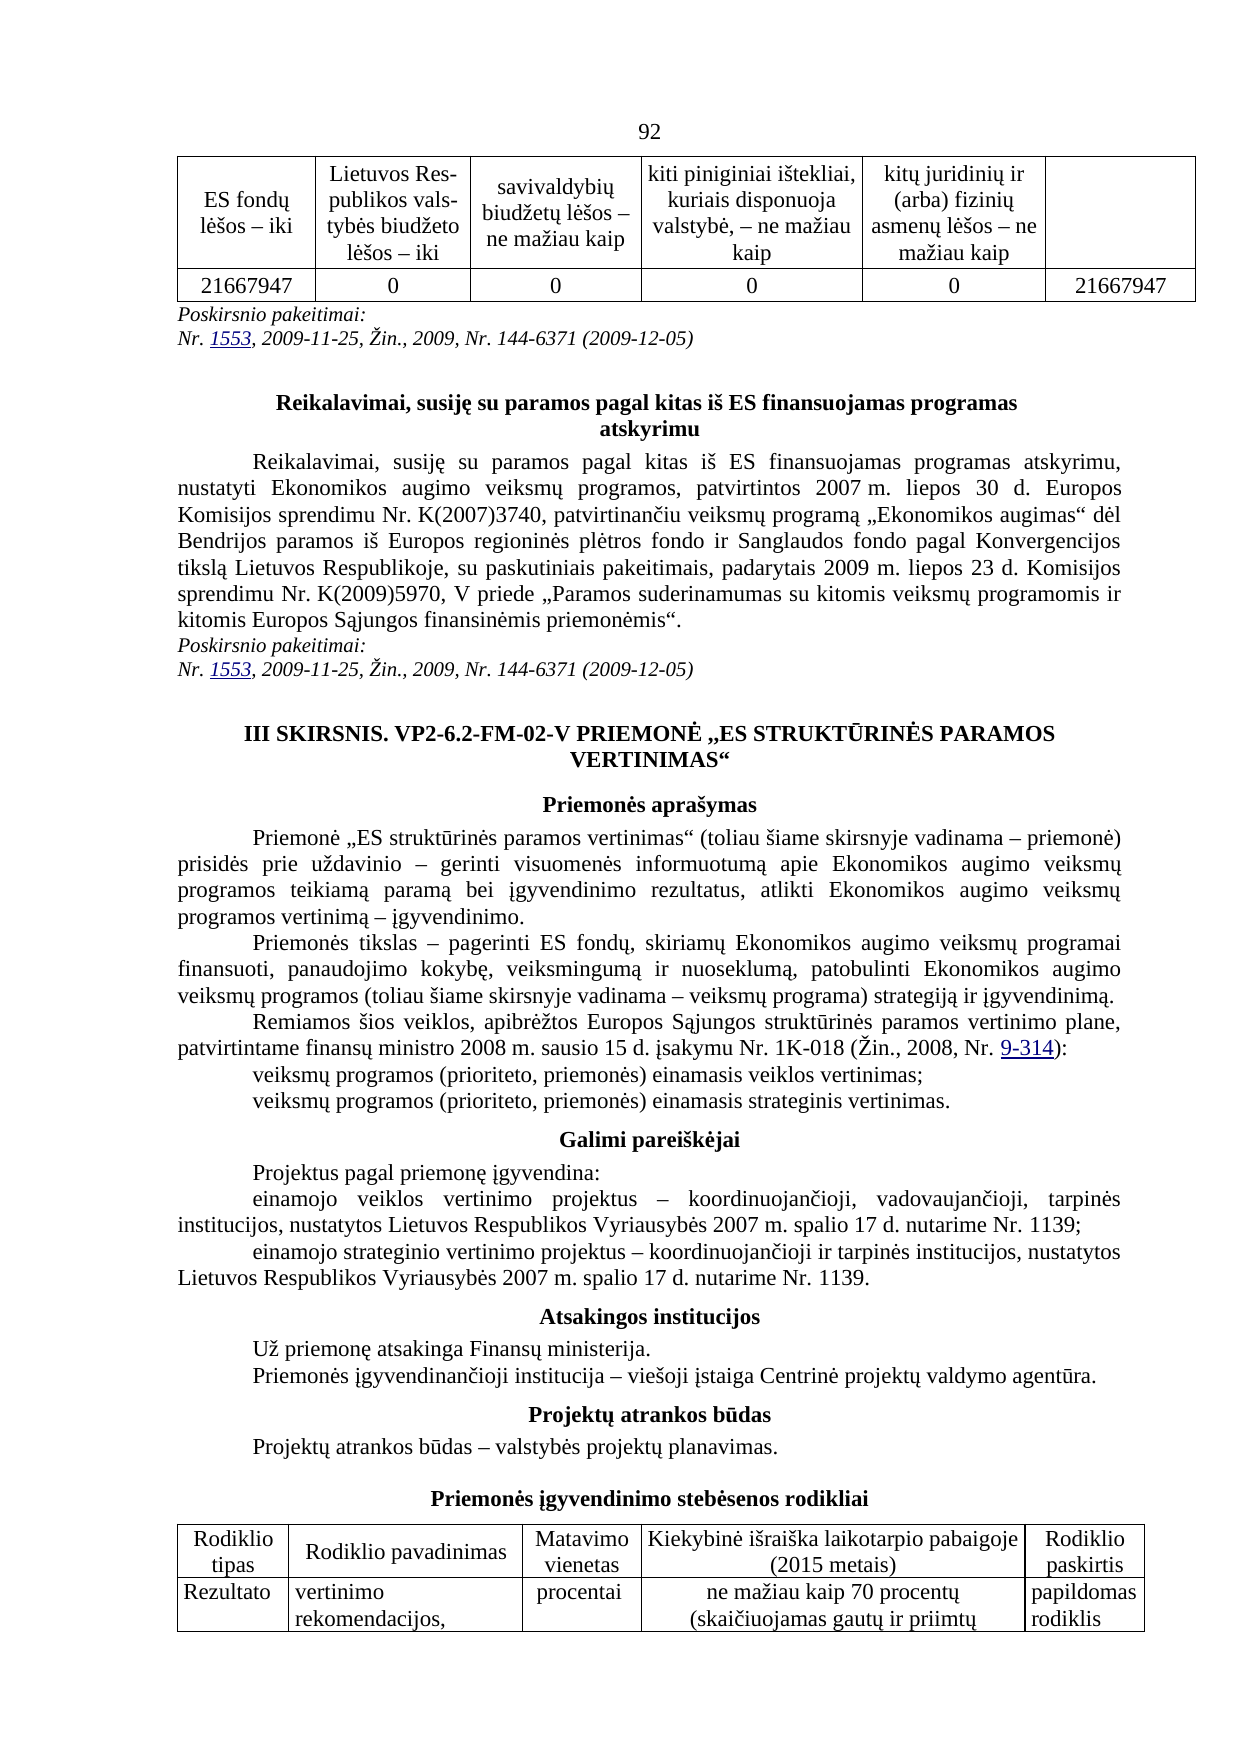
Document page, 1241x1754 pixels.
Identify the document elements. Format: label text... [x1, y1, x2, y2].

text Galimi pareiškėjai [177, 1126, 1122, 1152]
table_cell Lietuvos Res­publikos vals­tybės biudžeto lėšos – iki [316, 157, 470, 268]
text Reikalavimai, susiję su paramos pagal kitas iš ES finansuojamas programas atskyrimu, nustatyti Ekonomikos augimo veiksmų programos, patvirtintos 2007 m. liepos 30 d. Europos Komisijos sprendimu Nr. K(2007)3740, patvirtinančiu veiksmų programą „Ekonomikos augimas“ dėl Bendrijos paramos iš Europos regioninės plėtros fondo ir Sanglaudos fondo pagal Konvergencijos tikslą Lietuvos Respublikoje, su paskutiniais pakeitimais, padarytais 2009 m. liepos 23 d. Komisijos sprendimu Nr. K(2009)5970, V priede „Paramos suderinamumas su kitomis veiksmų programomis ir kitomis Europos Sąjungos finansinėmis priemonėmis“. [177, 448, 1122, 633]
table_header Rodiklio paskirtis [1026, 1525, 1144, 1577]
text einamojo veiklos vertinimo projektus – koordinuojančioji, vadovaujančioji, tarpinės institucijos, nustatytos Lietuvos Respublikos Vyriausybės 2007 m. spalio 17 d. nutarime Nr. 1139; [177, 1185, 1122, 1238]
text III SKIRSNIS. VP2-6.2-FM-02-V PRIEMONĖ ,,ES struktūrinės PARAMOS vertinimas“ [177, 719, 1122, 772]
text Priemonė „ES struktūrinės paramos vertinimas“ (toliau šiame skirsnyje vadinama – priemonė) prisidės prie uždavinio – gerinti visuomenės informuotumą apie Ekonomikos augimo veiksmų programos teikiamą paramą bei įgyvendinimo rezultatus, atlikti Ekonomikos augimo veiksmų programos vertinimą – įgyvendinimo. [177, 824, 1122, 929]
table_cell ne mažiau kaip 70 procentų (skaičiuojamas gautų ir priimtų [642, 1578, 1024, 1631]
table_cell kiti piniginiai ištekliai, kuriais disponuoja valstybė, – ne mažiau kaip [642, 157, 862, 268]
text Projektų atrankos būdas [177, 1401, 1122, 1427]
table_cell vertinimo rekomendacijos, [289, 1578, 522, 1631]
table_cell ES fondų lėšos – iki [178, 157, 315, 268]
table_header Matavimo vienetas [523, 1525, 641, 1577]
table_cell savivaldybių biudžetų lėšos – ne mažiau kaip [471, 157, 641, 268]
table_cell 0 [471, 269, 641, 301]
text Nr. 1553, 2009-11-25, Žin., 2009, Nr. 144-6371 (2009-12-05) [177, 657, 1122, 681]
text Atsakingos institucijos [177, 1303, 1122, 1329]
text Projektų atrankos būdas – valstybės projektų planavimas. [177, 1433, 1122, 1460]
table_header [1046, 157, 1195, 268]
text Priemonės įgyvendinančioji institucija – viešoji įstaiga Centrinė projektų valdymo agentūra. [177, 1362, 1122, 1388]
table_cell papildomas rodiklis [1026, 1578, 1144, 1631]
text veiksmų programos (prioriteto, priemonės) einamasis veiklos vertinimas; [177, 1061, 1122, 1087]
text Projektus pagal priemonę įgyvendina: [177, 1159, 1122, 1185]
text Reikalavimai, susiję su paramos pagal kitas iš ES finansuojamas programas atskyrimu [177, 363, 1122, 442]
text einamojo strateginio vertinimo projektus – koordinuojančioji ir tarpinės institucijos, nustatytos Lietuvos Respublikos Vyriausybės 2007 m. spalio 17 d. nutarime Nr. 1139. [177, 1238, 1122, 1290]
text Priemonės įgyvendinimo stebėsenos rodikliai [177, 1485, 1122, 1511]
text Nr. 1553, 2009-11-25, Žin., 2009, Nr. 144-6371 (2009-12-05) [177, 326, 1122, 350]
table_cell Rezultato [178, 1578, 288, 1631]
text Remiamos šios veiklos, apibrėžtos Europos Sąjungos struktūrinės paramos vertinimo plane, patvirtintame finansų ministro 2008 m. sausio 15 d. įsakymu Nr. 1K-018 (Žin., 2008, Nr. 9-314): [177, 1008, 1122, 1061]
table_cell 21667947 [1046, 269, 1195, 301]
text veiksmų programos (prioriteto, priemonės) einamasis strateginis vertinimas. [177, 1087, 1122, 1113]
table_header Rodiklio pavadinimas [289, 1525, 522, 1577]
table_cell procentai [523, 1578, 641, 1631]
table_cell kitų juridinių ir (arba) fizinių asmenų lėšos – ne mažiau kaip [863, 157, 1045, 268]
text Už priemonę atsakinga Finansų ministerija. [177, 1336, 1122, 1362]
table_header Rodiklio tipas [178, 1525, 288, 1577]
table_cell 0 [642, 269, 862, 301]
text Poskirsnio pakeitimai: [177, 302, 1122, 326]
table_cell 0 [316, 269, 470, 301]
text Priemonės aprašymas [177, 791, 1122, 817]
table_cell 0 [863, 269, 1045, 301]
table_cell 21667947 [178, 269, 315, 301]
table_header Kiekybinė išraiška laikotarpio pabaigoje (2015 metais) [642, 1525, 1024, 1577]
text Priemonės tikslas – pagerinti ES fondų, skiriamų Ekonomikos augimo veiksmų programai finansuoti, panaudojimo kokybę, veiksmingumą ir nuoseklumą, patobulinti Ekonomikos augimo veiksmų programos (toliau šiame skirsnyje vadinama – veiksmų programa) strategiją ir įgyvendinimą. [177, 929, 1122, 1008]
text Poskirsnio pakeitimai: [177, 633, 1122, 657]
